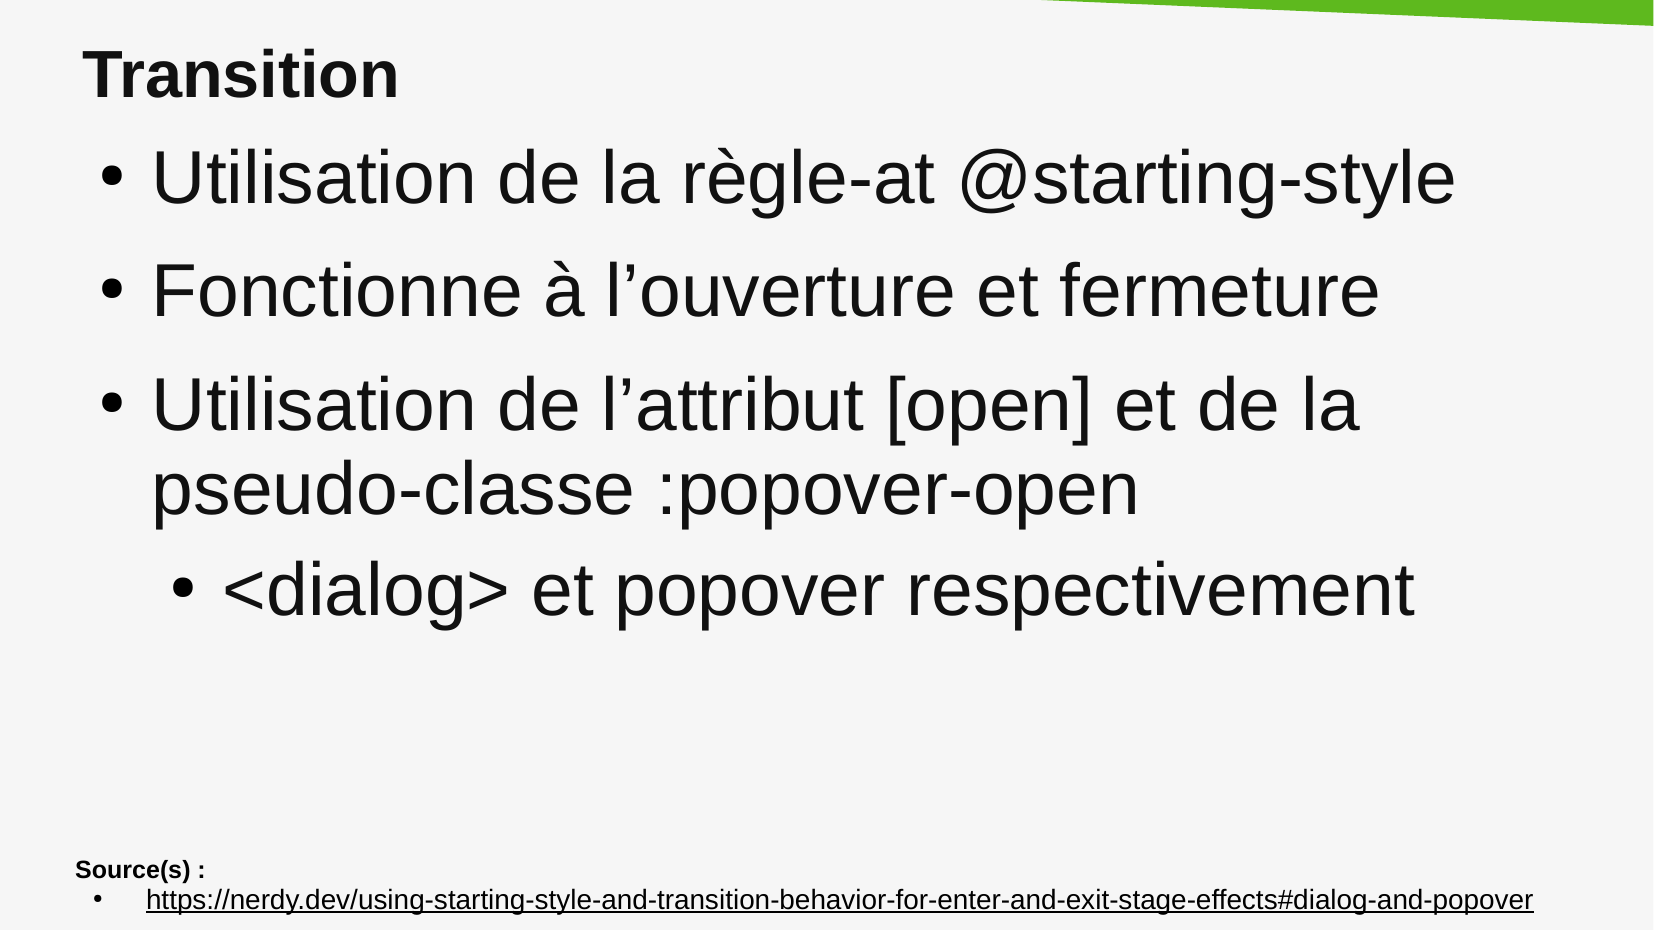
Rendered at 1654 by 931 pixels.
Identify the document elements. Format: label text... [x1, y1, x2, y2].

list Utilisation de la règle-at @starting-style Fonctionne à l’ouverture et fermeture Utilisation de l’attribut [open] et de la pseudo-classe :popover-open <dialog> et popover respectivement [80, 135, 1620, 680]
text_box Source(s) : https://nerdy.dev/using-starting-style-and-transition-behavior-for-enter-and-exit-stage-effects#dialog-and-popover [60, 809, 1595, 923]
text_box [1041, 0, 1654, 26]
title Transition [82, 37, 1571, 114]
